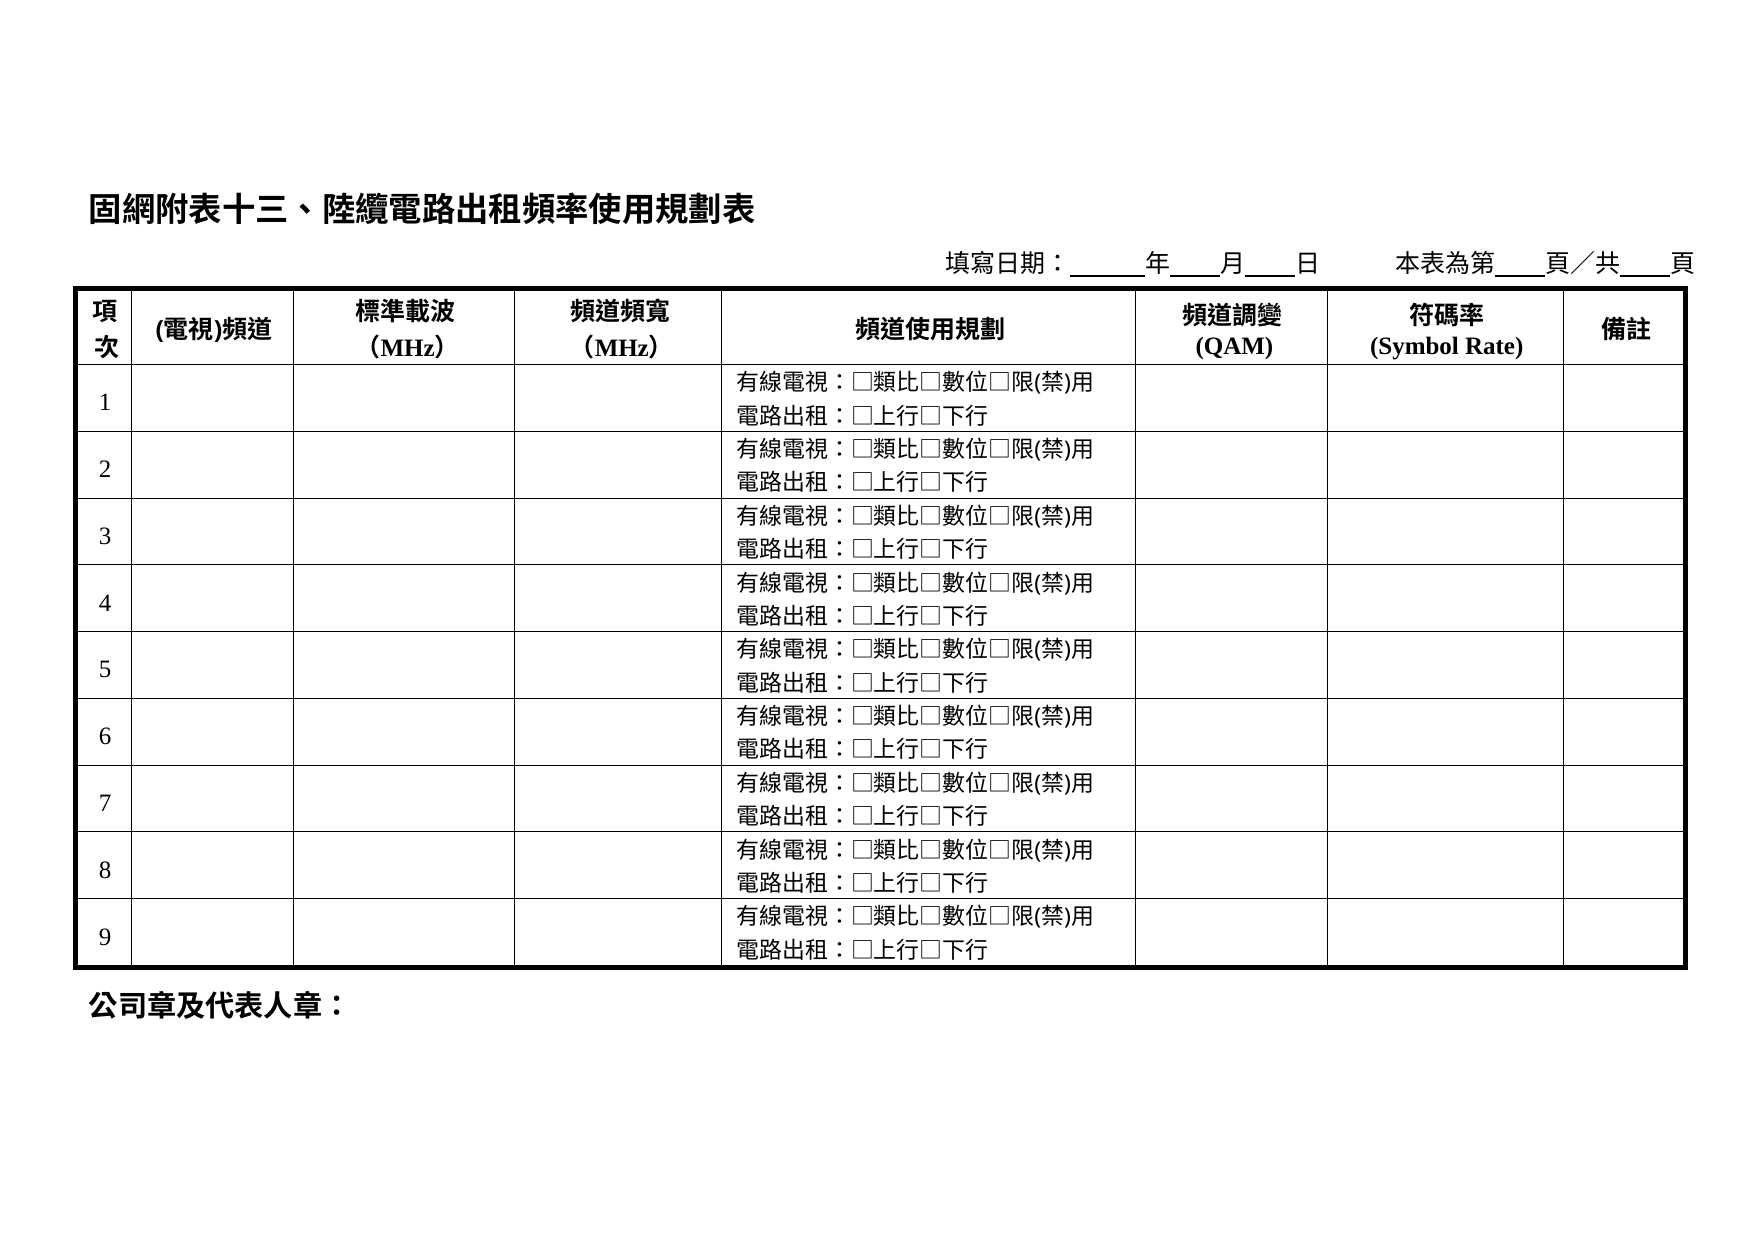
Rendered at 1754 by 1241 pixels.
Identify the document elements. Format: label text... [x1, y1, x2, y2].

table_header 頻道使用規劃 [722, 291, 1135, 364]
table_cell [132, 632, 293, 698]
table_cell [1564, 899, 1683, 965]
table_cell 6 [78, 699, 131, 764]
table_cell [1136, 899, 1327, 965]
table_cell 9 [78, 899, 131, 965]
table_cell [1564, 499, 1683, 564]
table_cell [1328, 899, 1563, 965]
table_cell [1328, 432, 1563, 497]
table_cell 有線電視：□類比□數位□限(禁)用 電路出租：□上行□下行 [722, 565, 1135, 631]
table_cell 3 [78, 499, 131, 564]
table_cell [132, 766, 293, 831]
table_cell [1328, 699, 1563, 764]
table_cell [132, 899, 293, 965]
table_cell [132, 565, 293, 631]
table_cell [515, 832, 721, 898]
table_header 頻道頻寬（MHz） [515, 291, 721, 364]
subtitle 固網附表十三、陸纜電路出租頻率使用規劃表 [89, 183, 1695, 231]
table_cell [1136, 365, 1327, 431]
table_cell [515, 899, 721, 965]
table_header 頻道調變(QAM) [1136, 291, 1327, 364]
table_cell [1564, 766, 1683, 831]
table_cell [1564, 632, 1683, 698]
table_cell [132, 432, 293, 497]
table_cell 7 [78, 766, 131, 831]
table_cell [1136, 499, 1327, 564]
table_cell 有線電視：□類比□數位□限(禁)用 電路出租：□上行□下行 [722, 899, 1135, 965]
table_cell [294, 499, 514, 564]
table_cell [294, 432, 514, 497]
table_cell [294, 699, 514, 764]
table_header 標準載波（MHz） [294, 291, 514, 364]
table_cell 有線電視：□類比□數位□限(禁)用 電路出租：□上行□下行 [722, 432, 1135, 497]
table_cell [1328, 832, 1563, 898]
table_cell [1328, 565, 1563, 631]
table_header 項次 [78, 291, 131, 364]
table_cell [515, 365, 721, 431]
table_cell [294, 766, 514, 831]
table_cell [515, 432, 721, 497]
table_cell [132, 832, 293, 898]
table_cell [294, 832, 514, 898]
table_cell [1328, 499, 1563, 564]
table_cell [132, 499, 293, 564]
table_cell 有線電視：□類比□數位□限(禁)用 電路出租：□上行□下行 [722, 832, 1135, 898]
table_cell [515, 499, 721, 564]
table_cell 有線電視：□類比□數位□限(禁)用 電路出租：□上行□下行 [722, 632, 1135, 698]
table_cell 4 [78, 565, 131, 631]
table_cell [1564, 565, 1683, 631]
table_header 備註 [1564, 291, 1683, 364]
table_cell [132, 699, 293, 764]
table_cell [1136, 699, 1327, 764]
table_cell [294, 565, 514, 631]
table_cell [1564, 365, 1683, 431]
table_cell [515, 565, 721, 631]
table_cell [1328, 365, 1563, 431]
table_cell 2 [78, 432, 131, 497]
table_cell [1136, 432, 1327, 497]
table_cell [1328, 766, 1563, 831]
table_cell [515, 632, 721, 698]
table_cell 有線電視：□類比□數位□限(禁)用 電路出租：□上行□下行 [722, 365, 1135, 431]
table_cell [1564, 832, 1683, 898]
table_cell [294, 899, 514, 965]
table_cell [1136, 832, 1327, 898]
table_cell 有線電視：□類比□數位□限(禁)用 電路出租：□上行□下行 [722, 699, 1135, 764]
table_cell [1564, 699, 1683, 764]
table_cell [1136, 632, 1327, 698]
table_cell [515, 699, 721, 764]
table_cell 有線電視：□類比□數位□限(禁)用 電路出租：□上行□下行 [722, 499, 1135, 564]
table_cell [515, 766, 721, 831]
table_cell [1136, 565, 1327, 631]
table_cell [1136, 766, 1327, 831]
text 公司章及代表人章： [89, 983, 1695, 1025]
table_cell 1 [78, 365, 131, 431]
table_header (電視)頻道 [132, 291, 293, 364]
table_cell 5 [78, 632, 131, 698]
table_cell 有線電視：□類比□數位□限(禁)用 電路出租：□上行□下行 [722, 766, 1135, 831]
table_cell [1564, 432, 1683, 497]
table_cell [294, 365, 514, 431]
table_cell 8 [78, 832, 131, 898]
table_header 符碼率 (Symbol Rate) [1328, 291, 1563, 364]
table_cell [294, 632, 514, 698]
table_cell [1328, 632, 1563, 698]
text 填寫日期： 年 月 日 本表為第 頁／共 頁 [89, 244, 1695, 280]
table_cell [132, 365, 293, 431]
